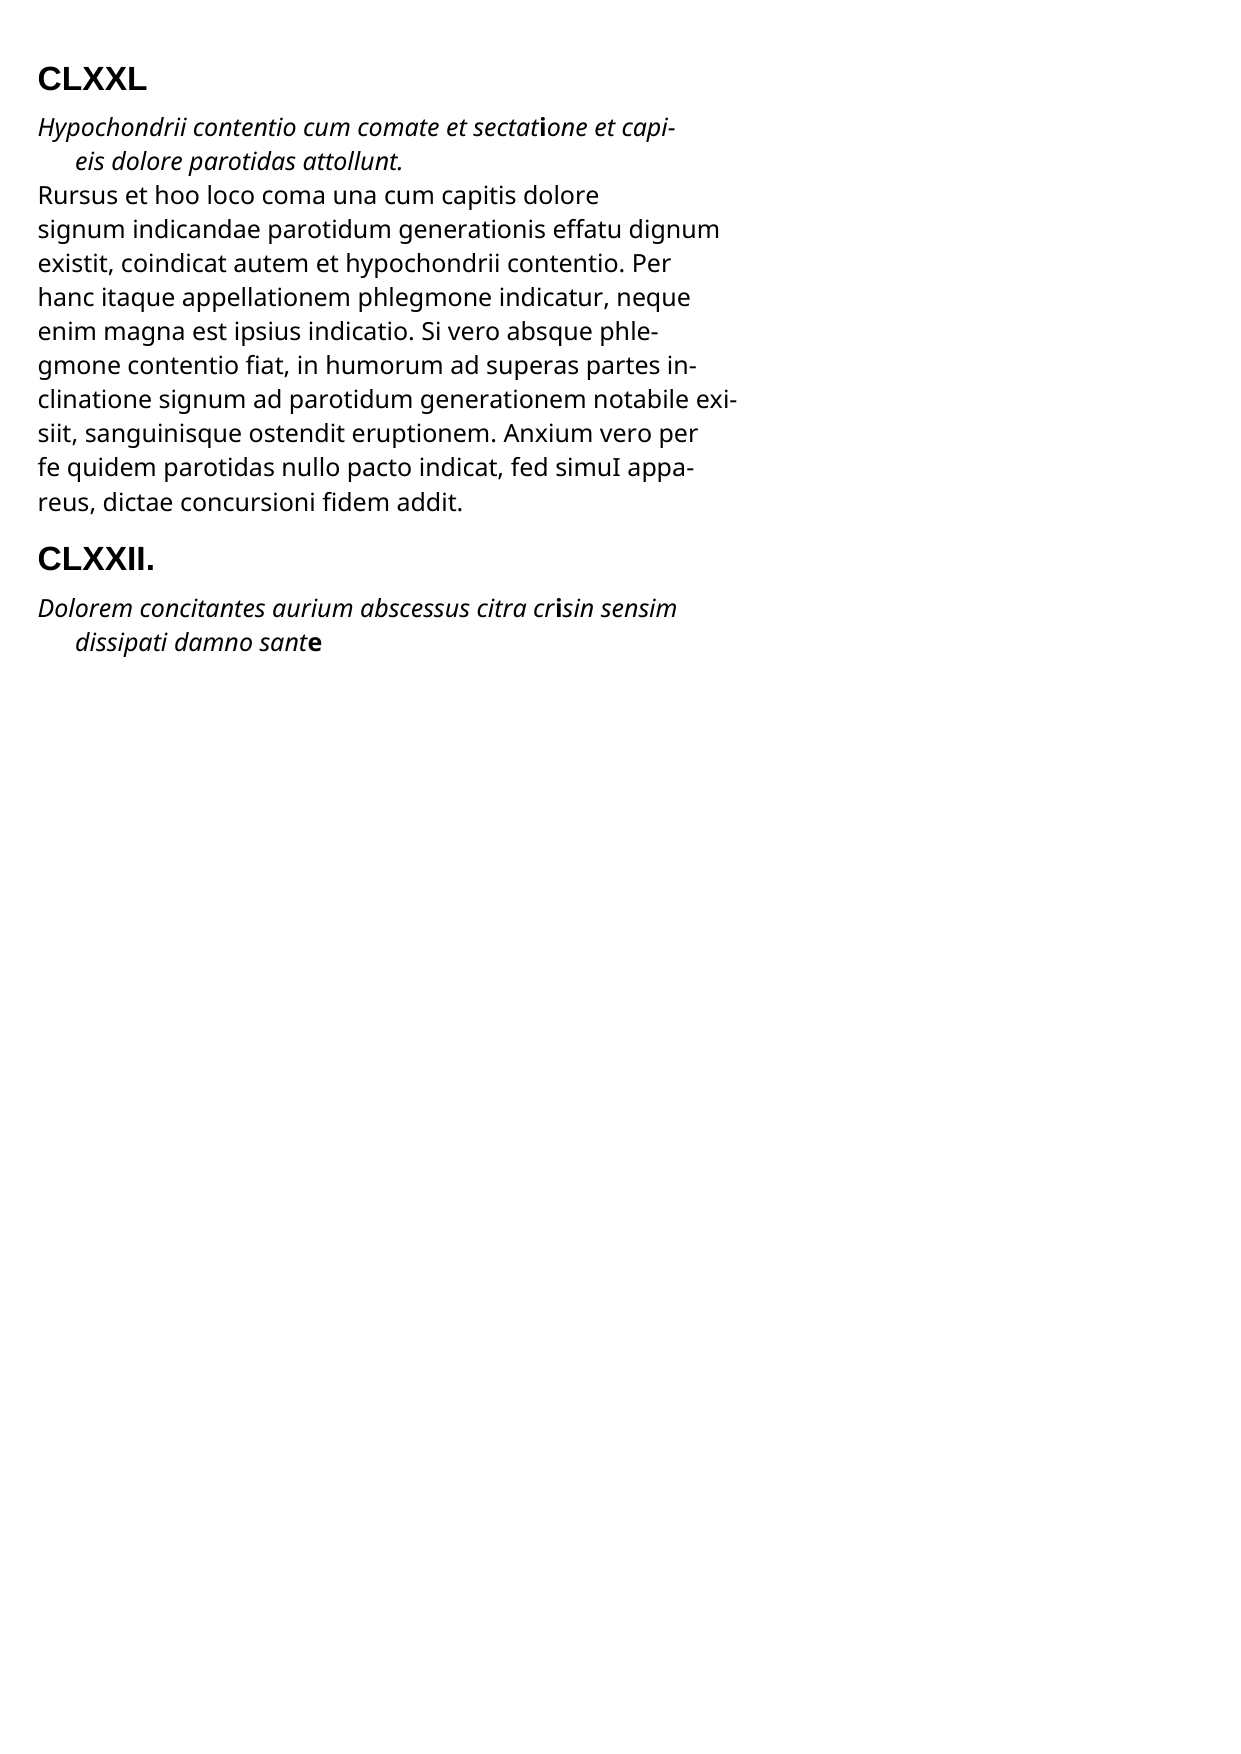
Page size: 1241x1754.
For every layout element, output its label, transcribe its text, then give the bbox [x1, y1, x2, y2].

text Dolorem concitantes aurium abscessus citra crisin sensim dissipati damno sante [37, 590, 1203, 658]
subtitle CLXXL [37, 58, 1203, 97]
text Rursus et hoo loco coma una cum capitis dolore signum indicandae parotidum generationis effatu dignum existit, coindicat autem et hypochondrii contentio. Per hanc itaque appellationem phlegmone indicatur, neque enim magna est ipsius indicatio. Si vero absque phle- gmone contentio fiat, in humorum ad superas partes in- clinatione signum ad parotidum generationem notabile exi- siit, sanguinisque ostendit eruptionem. Anxium vero per fe quidem parotidas nullo pacto indicat, fed simuI appa- reus, dictae concursioni fidem addit. [37, 178, 1203, 518]
subtitle CLXXII. [37, 539, 1203, 578]
text Hypochondrii contentio cum comate et sectatione et capi- eis dolore parotidas attollunt. [37, 109, 1203, 178]
